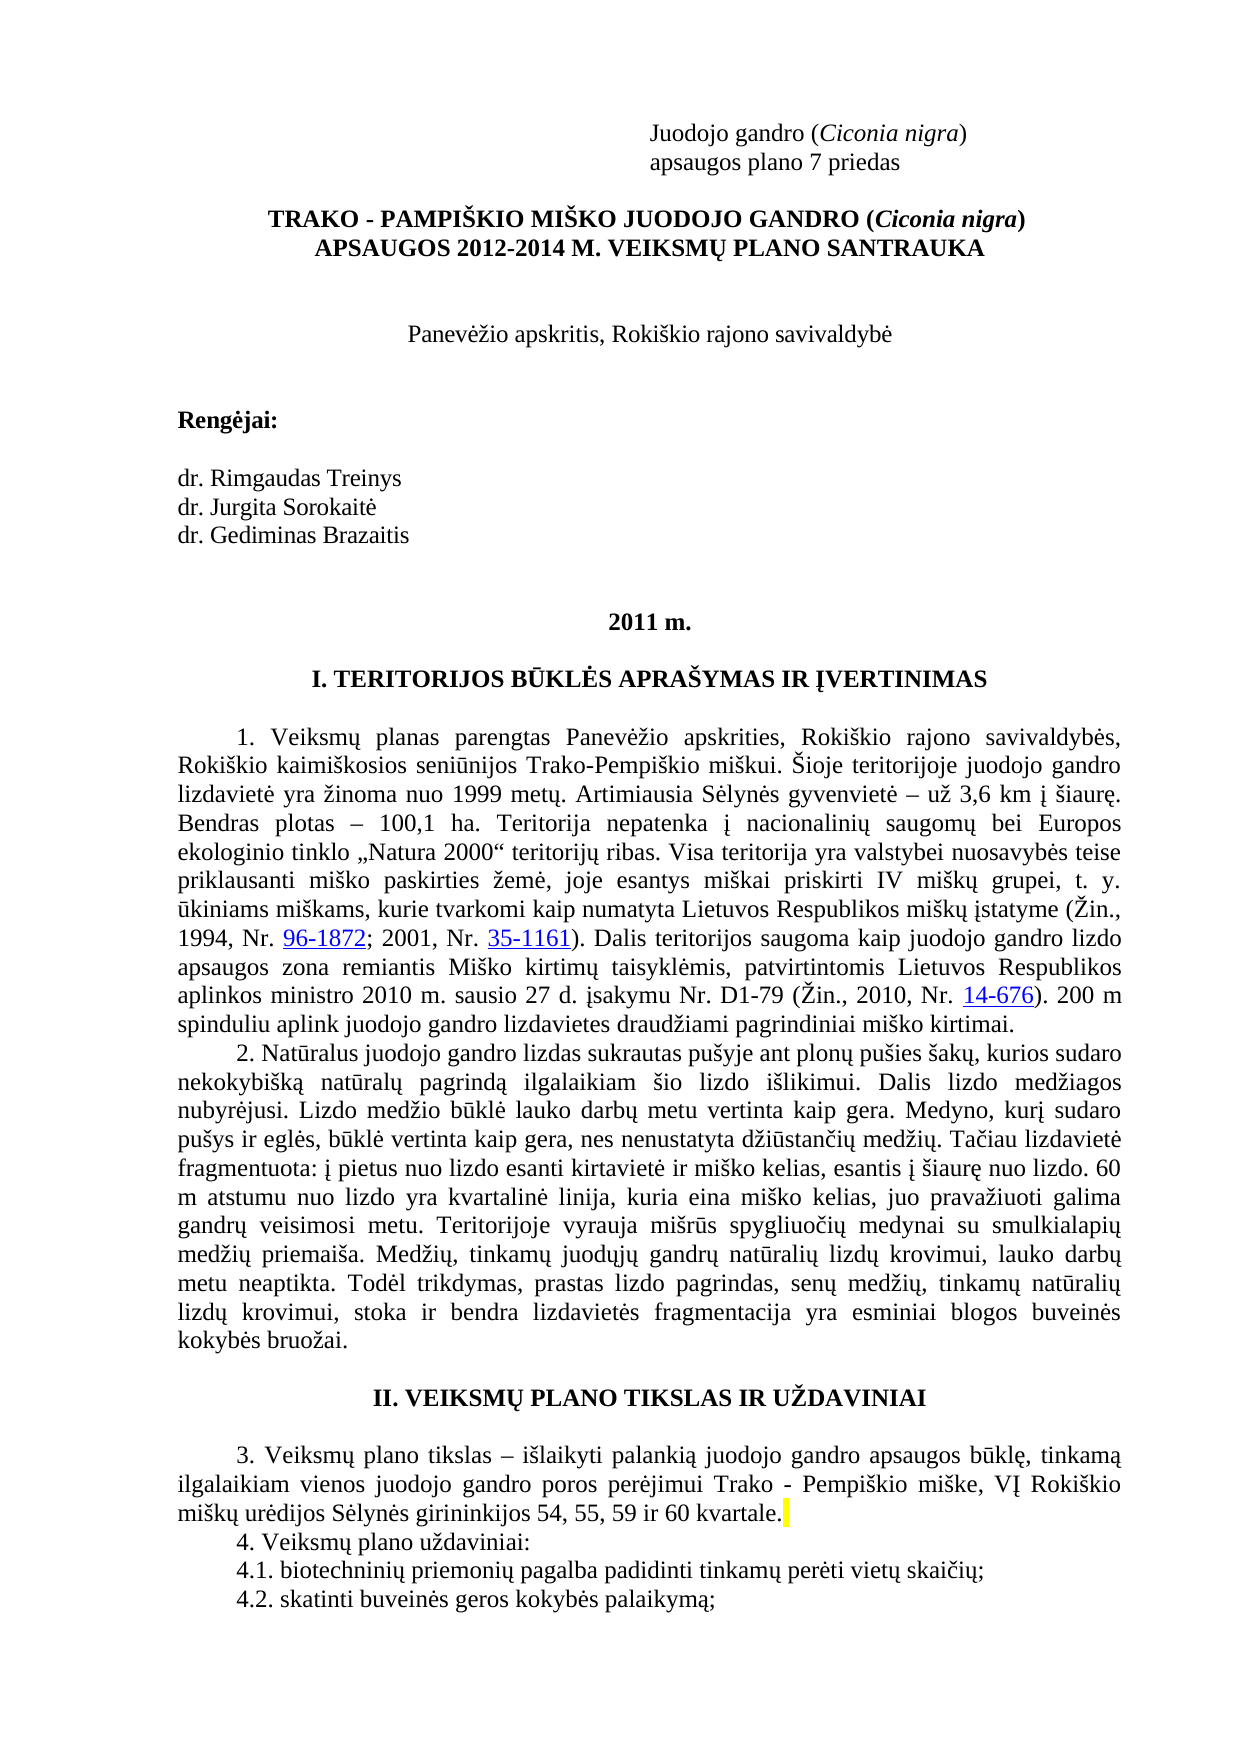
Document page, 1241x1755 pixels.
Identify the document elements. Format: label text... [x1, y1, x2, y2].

text 1. Veiksmų planas parengtas Panevėžio apskrities, Rokiškio rajono savivaldybės, Rokiškio kaimiškosios seniūnijos Trako-Pempiškio miškui. Šioje teritorijoje juodojo gandro lizdavietė yra žinoma nuo 1999 metų. Artimiausia Sėlynės gyvenvietė – už 3,6 km į šiaurę. Bendras plotas – 100,1 ha. Teritorija nepatenka į nacionalinių saugomų bei Europos ekologinio tinklo „Natura 2000“ teritorijų ribas. Visa teritorija yra valstybei nuosavybės teise priklausanti miško paskirties žemė, joje esantys miškai priskirti IV miškų grupei, t. y. ūkiniams miškams, kurie tvarkomi kaip numatyta Lietuvos Respublikos miškų įstatyme (Žin., 1994, Nr. 96-1872; 2001, Nr. 35-1161). Dalis teritorijos saugoma kaip juodojo gandro lizdo apsaugos zona remiantis Miško kirtimų taisyklėmis, patvirtintomis Lietuvos Respublikos aplinkos ministro 2010 m. sausio 27 d. įsakymu Nr. D1-79 (Žin., 2010, Nr. 14-676). 200 m spinduliu aplink juodojo gandro lizdavietes draudžiami pagrindiniai miško kirtimai. [177, 722, 1122, 1038]
text TRAKO - PAMPIŠKIO MIŠKO JUODOJO GANDRO (Ciconia nigra) [177, 204, 1122, 233]
text 2011 m. [177, 607, 1122, 636]
text dr. Jurgita Sorokaitė [177, 492, 1122, 521]
text Panevėžio apskritis, Rokiškio rajono savivaldybė [177, 319, 1122, 348]
text dr. Gediminas Brazaitis [177, 521, 1122, 549]
text apsaugos plano 7 priedas [649, 147, 1122, 176]
text 2. Natūralus juodojo gandro lizdas sukrautas pušyje ant plonų pušies šakų, kurios sudaro nekokybišką natūralų pagrindą ilgalaikiam šio lizdo išlikimui. Dalis lizdo medžiagos nubyrėjusi. Lizdo medžio būklė lauko darbų metu vertinta kaip gera. Medyno, kurį sudaro pušys ir eglės, būklė vertinta kaip gera, nes nenustatyta džiūstančių medžių. Tačiau lizdavietė fragmentuota: į pietus nuo lizdo esanti kirtavietė ir miško kelias, esantis į šiaurę nuo lizdo. 60 m atstumu nuo lizdo yra kvartalinė linija, kuria eina miško kelias, juo pravažiuoti galima gandrų veisimosi metu. Teritorijoje vyrauja mišrūs spygliuočių medynai su smulkialapių medžių priemaiša. Medžių, tinkamų juodųjų gandrų natūralių lizdų krovimui, lauko darbų metu neaptikta. Todėl trikdymas, prastas lizdo pagrindas, senų medžių, tinkamų natūralių lizdų krovimui, stoka ir bendra lizdavietės fragmentacija yra esminiai blogos buveinės kokybės bruožai. [177, 1038, 1122, 1354]
text I. teritorijos būklės aprašymas ir įvertinimas [177, 664, 1122, 693]
text dr. Rimgaudas Treinys [177, 463, 1122, 492]
text 4.2. skatinti buveinės geros kokybės palaikymą; [177, 1584, 1122, 1613]
text Rengėjai: [177, 406, 1122, 434]
text II. veiksmų plano tikslas ir uždaviniai [177, 1383, 1122, 1412]
text 4.1. biotechninių priemonių pagalba padidinti tinkamų perėti vietų skaičių; [177, 1556, 1122, 1584]
text APSAUGOS 2012-2014 M. VEIKSMŲ PLANO SANTRAUKA [177, 233, 1122, 262]
text 4. Veiksmų plano uždaviniai: [177, 1527, 1122, 1556]
text Juodojo gandro (Ciconia nigra) [649, 118, 1122, 147]
text 3. Veiksmų plano tikslas – išlaikyti palankią juodojo gandro apsaugos būklę, tinkamą ilgalaikiam vienos juodojo gandro poros perėjimui Trako - Pempiškio miške, VĮ Rokiškio miškų urėdijos Sėlynės girininkijos 54, 55, 59 ir 60 kvartale. [177, 1441, 1122, 1527]
